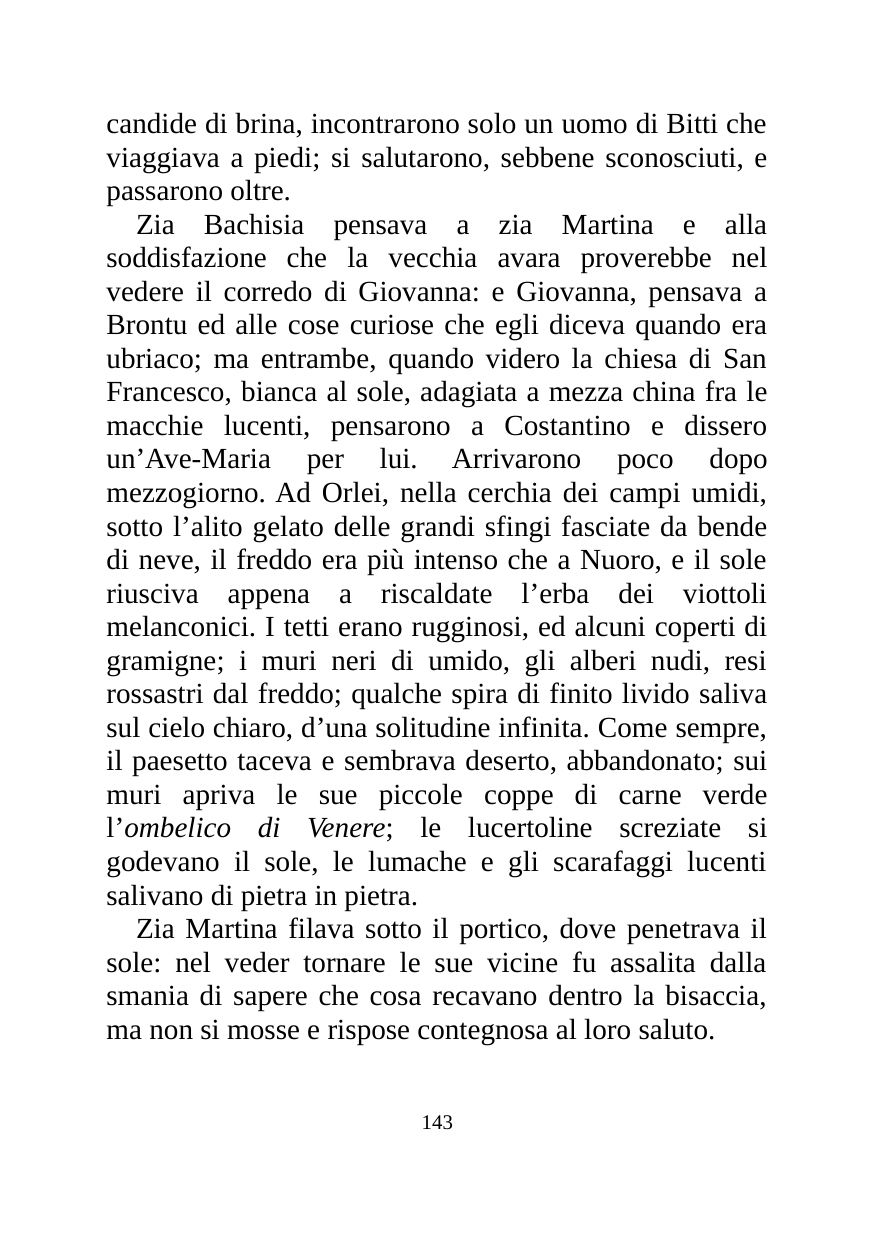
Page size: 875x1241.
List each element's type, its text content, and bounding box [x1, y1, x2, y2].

text candide di brina, incontrarono solo un uomo di Bitti che viaggiava a piedi; si salutarono, sebbene sconosciuti, e passarono oltre. [106, 106, 768, 207]
text Zia Martina filava sotto il portico, dove penetrava il sole: nel veder tornare le sue vicine fu assalita dalla smania di sapere che cosa recavano dentro la bisaccia, ma non si mosse e rispose contegnosa al loro saluto. [106, 911, 768, 1045]
text Zia Bachisia pensava a zia Martina e alla soddisfazione che la vecchia avara proverebbe nel vedere il corredo di Giovanna: e Giovanna, pensava a Brontu ed alle cose curiose che egli diceva quando era ubriaco; ma entrambe, quando videro la chiesa di San Francesco, bianca al sole, adagiata a mezza china fra le macchie lucenti, pensarono a Costantino e dissero un’Ave-Maria per lui. Arrivarono poco dopo mezzogiorno. Ad Orlei, nella cerchia dei campi umidi, sotto l’alito gelato delle grandi sfingi fasciate da bende di neve, il freddo era più intenso che a Nuoro, e il sole riusciva appena a riscaldate l’erba dei viottoli melanconici. I tetti erano rugginosi, ed alcuni coperti di gramigne; i muri neri di umido, gli alberi nudi, resi rossastri dal freddo; qualche spira di finito livido saliva sul cielo chiaro, d’una solitudine infinita. Come sempre, il paesetto taceva e sembrava deserto, abbandonato; sui muri apriva le sue piccole coppe di carne verde l’ombelico di Venere; le lucertoline screziate si godevano il sole, le lumache e gli scarafaggi lucenti salivano di pietra in pietra. [106, 207, 768, 911]
